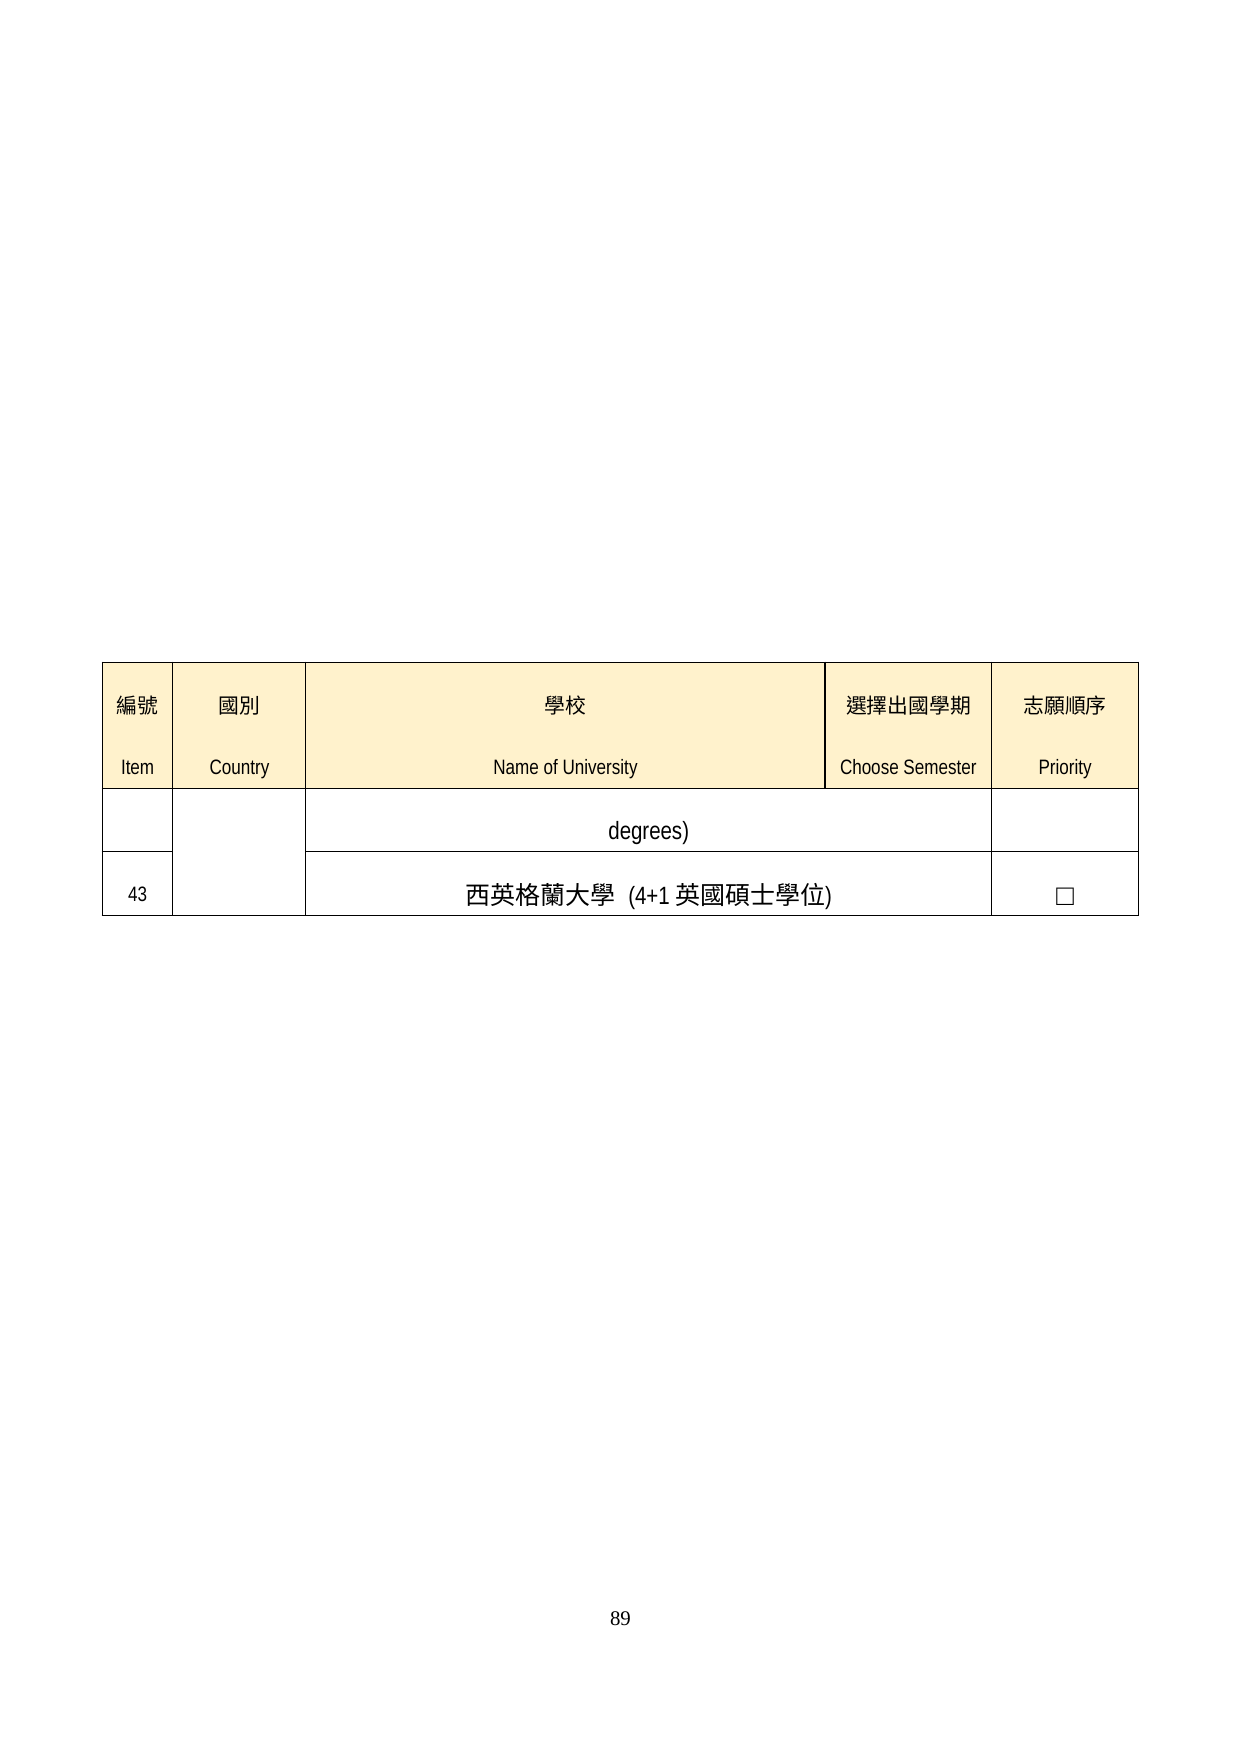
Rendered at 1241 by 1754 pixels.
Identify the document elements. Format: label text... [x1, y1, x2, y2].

table_cell [992, 789, 1138, 851]
table_header 國別 Country [173, 663, 305, 788]
table_cell 西英格蘭大學 (4+1英國碩士學位) [306, 852, 991, 915]
table_cell degrees) [306, 789, 991, 851]
table_cell [103, 789, 172, 851]
table_cell [173, 789, 305, 915]
table_header 選擇出國學期 Choose Semester [826, 663, 991, 788]
table_header 編號 Item [103, 663, 172, 788]
table_header 學校 Name of University [306, 663, 824, 788]
table_header 志願順序 Priority [992, 663, 1138, 788]
table_cell □ [992, 852, 1138, 915]
table_cell 43 [103, 852, 172, 915]
